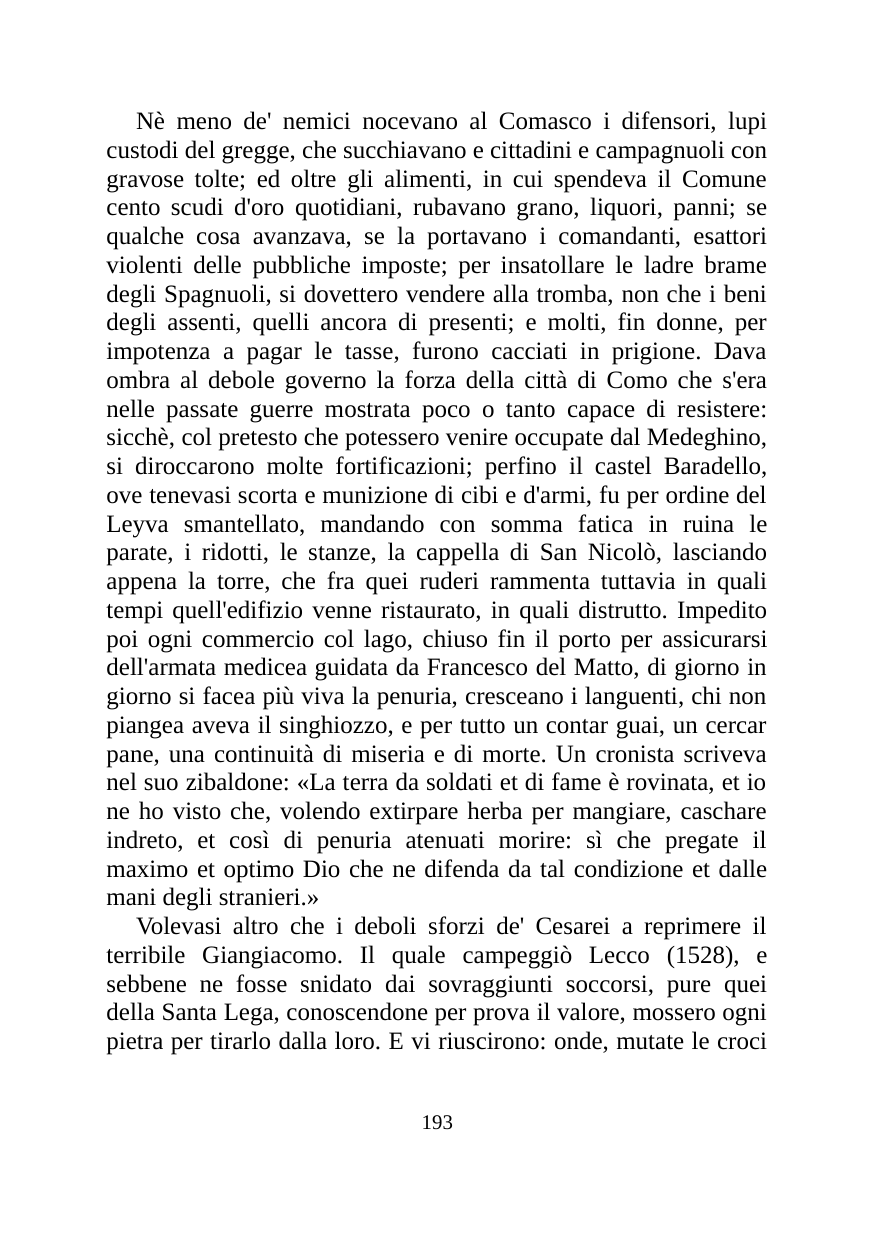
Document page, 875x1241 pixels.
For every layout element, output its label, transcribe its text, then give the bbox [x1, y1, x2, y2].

text Nè meno de' nemici nocevano al Comasco i difensori, lupi custodi del gregge, che succhiavano e cittadini e campagnuoli con gravose tolte; ed oltre gli alimenti, in cui spendeva il Comune cento scudi d'oro quotidiani, rubavano grano, liquori, panni; se qualche cosa avanzava, se la portavano i comandanti, esattori violenti delle pubbliche imposte; per insatollare le ladre brame degli Spagnuoli, si dovettero vendere alla tromba, non che i beni degli assenti, quelli ancora di presenti; e molti, fin donne, per impotenza a pagar le tasse, furono cacciati in prigione. Dava ombra al debole governo la forza della città di Como che s'era nelle passate guerre mostrata poco o tanto capace di resistere: sicchè, col pretesto che potessero venire occupate dal Medeghino, si diroccarono molte fortificazioni; perfino il castel Baradello, ove tenevasi scorta e munizione di cibi e d'armi, fu per ordine del Leyva smantellato, mandando con somma fatica in ruina le parate, i ridotti, le stanze, la cappella di San Nicolò, lasciando appena la torre, che fra quei ruderi rammenta tuttavia in quali tempi quell'edifizio venne ristaurato, in quali distrutto. Impedito poi ogni commercio col lago, chiuso fin il porto per assicurarsi dell'armata medicea guidata da Francesco del Matto, di giorno in giorno si facea più viva la penuria, cresceano i languenti, chi non piangea aveva il singhiozzo, e per tutto un contar guai, un cercar pane, una continuità di miseria e di morte. Un cronista scriveva nel suo zibaldone: «La terra da soldati et di fame è rovinata, et io ne ho visto che, volendo extirpare herba per mangiare, caschare indreto, et così di penuria atenuati morire: sì che pregate il maximo et optimo Dio che ne difenda da tal condizione et dalle mani degli stranieri.» [106, 106, 768, 911]
text Volevasi altro che i deboli sforzi de' Cesarei a reprimere il terribile Giangiacomo. Il quale campeggiò Lecco (1528), e sebbene ne fosse snidato dai sovraggiunti soccorsi, pure quei della Santa Lega, conoscendone per prova il valore, mossero ogni pietra per tirarlo dalla loro. E vi riuscirono: onde, mutate le croci [106, 911, 768, 1055]
